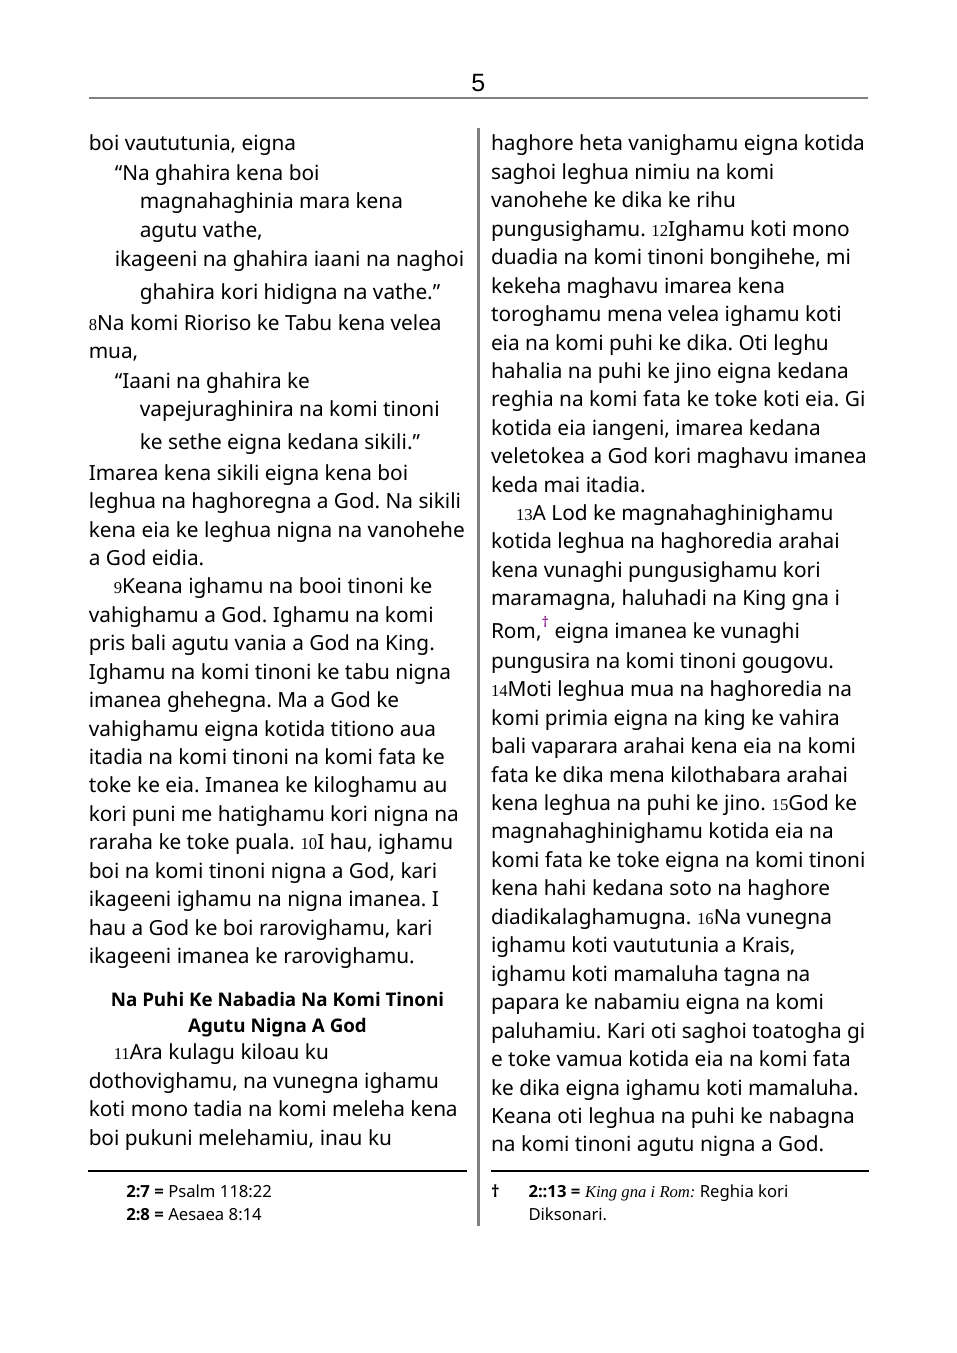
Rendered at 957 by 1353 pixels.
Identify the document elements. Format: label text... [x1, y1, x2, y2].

text Imarea kena sikili eigna kena boi leghua na haghoregna a God. Na sikili kena eia ke leghua nigna na vanohehe a God eidia. [88, 458, 466, 572]
text 11Ara kulagu kiloau ku dothovighamu, na vunegna ighamu koti mono tadia na komi meleha kena boi pukuni melehamiu, inau ku [88, 1037, 466, 1151]
text boi vaututunia, eigna [88, 128, 466, 157]
text 2:7 = Psalm 118:22 [88, 1180, 466, 1202]
text 8Na komi Rioriso ke Tabu kena velea mua, [88, 308, 466, 365]
text Na Puhi Ke Nabadia Na Komi Tinoni Agutu Nigna A God [88, 986, 466, 1037]
text “Na ghahira kena boi magnahaghinia mara kena agutu vathe, [115, 158, 465, 243]
text 2::13 = King gna i Rom: Reghia kori Diksonari. [491, 1180, 868, 1225]
text 9Keana ighamu na booi tinoni ke vahighamu a God. Ighamu na komi pris bali agutu vania a God na King. Ighamu na komi tinoni ke tabu nigna imanea ghehegna. Ma a God ke vahighamu eigna kotida titiono aua itadia na komi tinoni na komi fata ke toke ke eia. Imanea ke kiloghamu au kori puni me hatighamu kori nigna na raraha ke toke puala. 10I hau, ighamu boi na komi tinoni nigna a God, kari ikageeni ighamu na nigna imanea. I hau a God ke boi rarovighamu, kari ikageeni imanea ke rarovighamu. [88, 572, 466, 970]
text haghore heta vanighamu eigna kotida saghoi leghua nimiu na komi vanohehe ke dika ke rihu pungusighamu. 12Ighamu koti mono duadia na komi tinoni bongihehe, mi kekeha maghavu imarea kena toroghamu mena velea ighamu koti eia na komi puhi ke dika. Oti leghu hahalia na puhi ke jino eigna kedana reghia na komi fata ke toke koti eia. Gi kotida eia iangeni, imarea kedana veletokea a God kori maghavu imanea keda mai itadia. [491, 128, 868, 498]
text “Iaani na ghahira ke vapejuraghinira na komi tinoni ke sethe eigna kedana sikili.” [115, 366, 465, 457]
text 13A Lod ke magnahaghinighamu kotida leghua na haghoredia arahai kena vunaghi pungusighamu kori maramagna, haluhadi na King gna i Rom, eigna imanea ke vunaghi pungusira na komi tinoni gougovu. 14Moti leghua mua na haghoredia na komi primia eigna na king ke vahira bali vaparara arahai kena eia na komi fata ke dika mena kilothabara arahai kena leghua na puhi ke jino. 15God ke magnahaghinighamu kotida eia na komi fata ke toke eigna na komi tinoni kena hahi kedana soto na haghore diadikalaghamugna. 16Na vunegna ighamu koti vaututunia a Krais, ighamu koti mamaluha tagna na papara ke nabamiu eigna na komi paluhamiu. Kari oti saghoi toatogha gi e toke vamua kotida eia na komi fata ke dika eigna ighamu koti mamaluha. Keana oti leghua na puhi ke nabagna na komi tinoni agutu nigna a God. [491, 498, 868, 1158]
text 2:8 = Aesaea 8:14 [88, 1202, 466, 1225]
text ikageeni na ghahira iaani na naghoi ghahira kori hidigna na vathe.” [115, 243, 465, 307]
